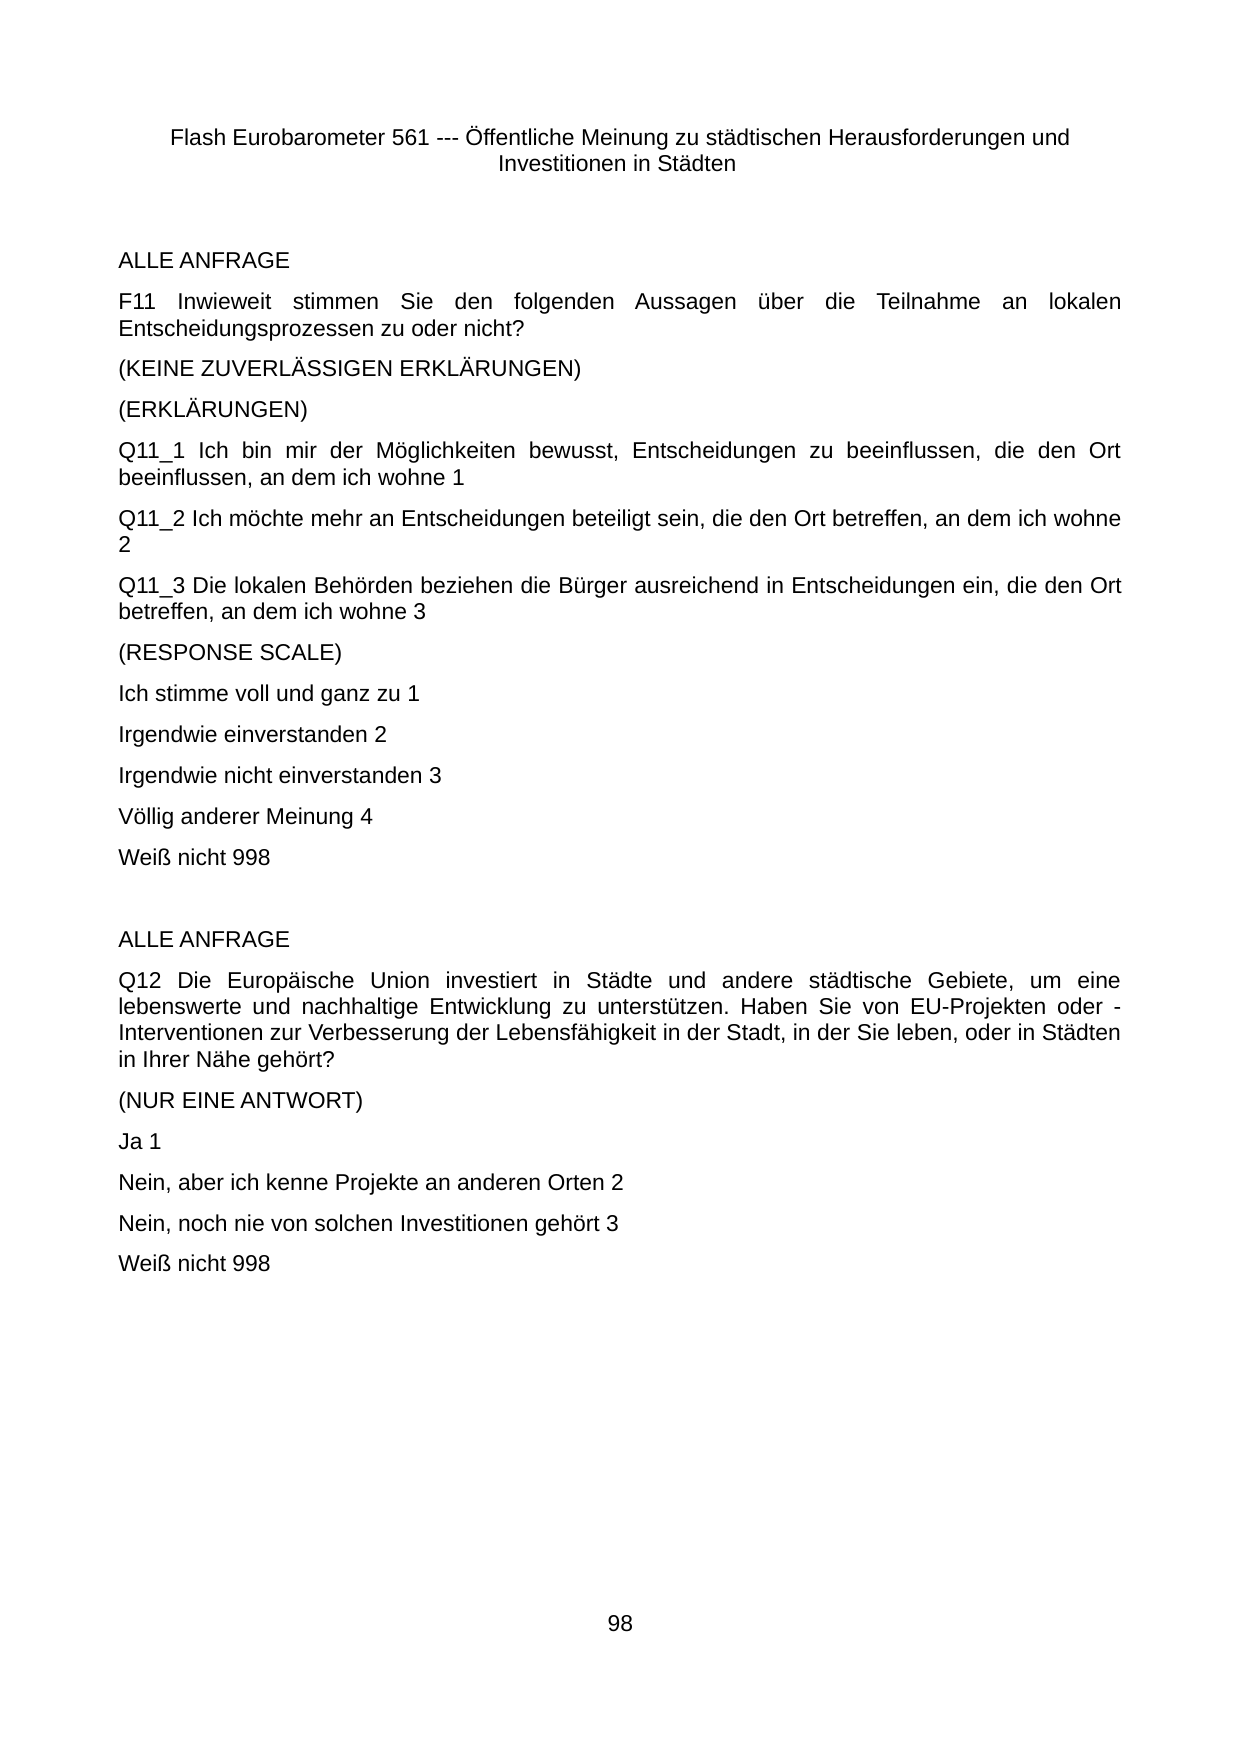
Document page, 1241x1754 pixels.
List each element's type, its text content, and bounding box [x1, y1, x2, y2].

text Völlig anderer Meinung 4 [118, 803, 1122, 829]
text ALLE ANFRAGE [118, 926, 1122, 952]
text (KEINE ZUVERLÄSSIGEN ERKLÄRUNGEN) [118, 355, 1122, 382]
text Q11_2 Ich möchte mehr an Entscheidungen beteiligt sein, die den Ort betreffen, an dem ich wohne 2 [118, 504, 1122, 557]
text (NUR EINE ANTWORT) [118, 1087, 1122, 1113]
text Q12 Die Europäische Union investiert in Städte und andere städtische Gebiete, um eine lebenswerte und nachhaltige Entwicklung zu unterstützen. Haben Sie von EU-Projekten oder -Interventionen zur Verbesserung der Lebensfähigkeit in der Stadt, in der Sie leben, oder in Städten in Ihrer Nähe gehört? [118, 967, 1122, 1072]
text Q11_3 Die lokalen Behörden beziehen die Bürger ausreichend in Entscheidungen ein, die den Ort betreffen, an dem ich wohne 3 [118, 572, 1122, 624]
text ALLE ANFRAGE [118, 247, 1122, 273]
text Nein, aber ich kenne Projekte an anderen Orten 2 [118, 1168, 1122, 1195]
text Weiß nicht 998 [118, 1250, 1122, 1277]
text F11 Inwieweit stimmen Sie den folgenden Aussagen über die Teilnahme an lokalen Entscheidungsprozessen zu oder nicht? [118, 288, 1122, 341]
text Irgendwie einverstanden 2 [118, 721, 1122, 747]
text Weiß nicht 998 [118, 844, 1122, 870]
text Ich stimme voll und ganz zu 1 [118, 680, 1122, 706]
text (RESPONSE SCALE) [118, 639, 1122, 666]
text Ja 1 [118, 1128, 1122, 1154]
text (ERKLÄRUNGEN) [118, 396, 1122, 423]
text Q11_1 Ich bin mir der Möglichkeiten bewusst, Entscheidungen zu beeinflussen, die den Ort beeinflussen, an dem ich wohne 1 [118, 437, 1122, 490]
text Irgendwie nicht einverstanden 3 [118, 762, 1122, 788]
text Nein, noch nie von solchen Investitionen gehört 3 [118, 1209, 1122, 1236]
